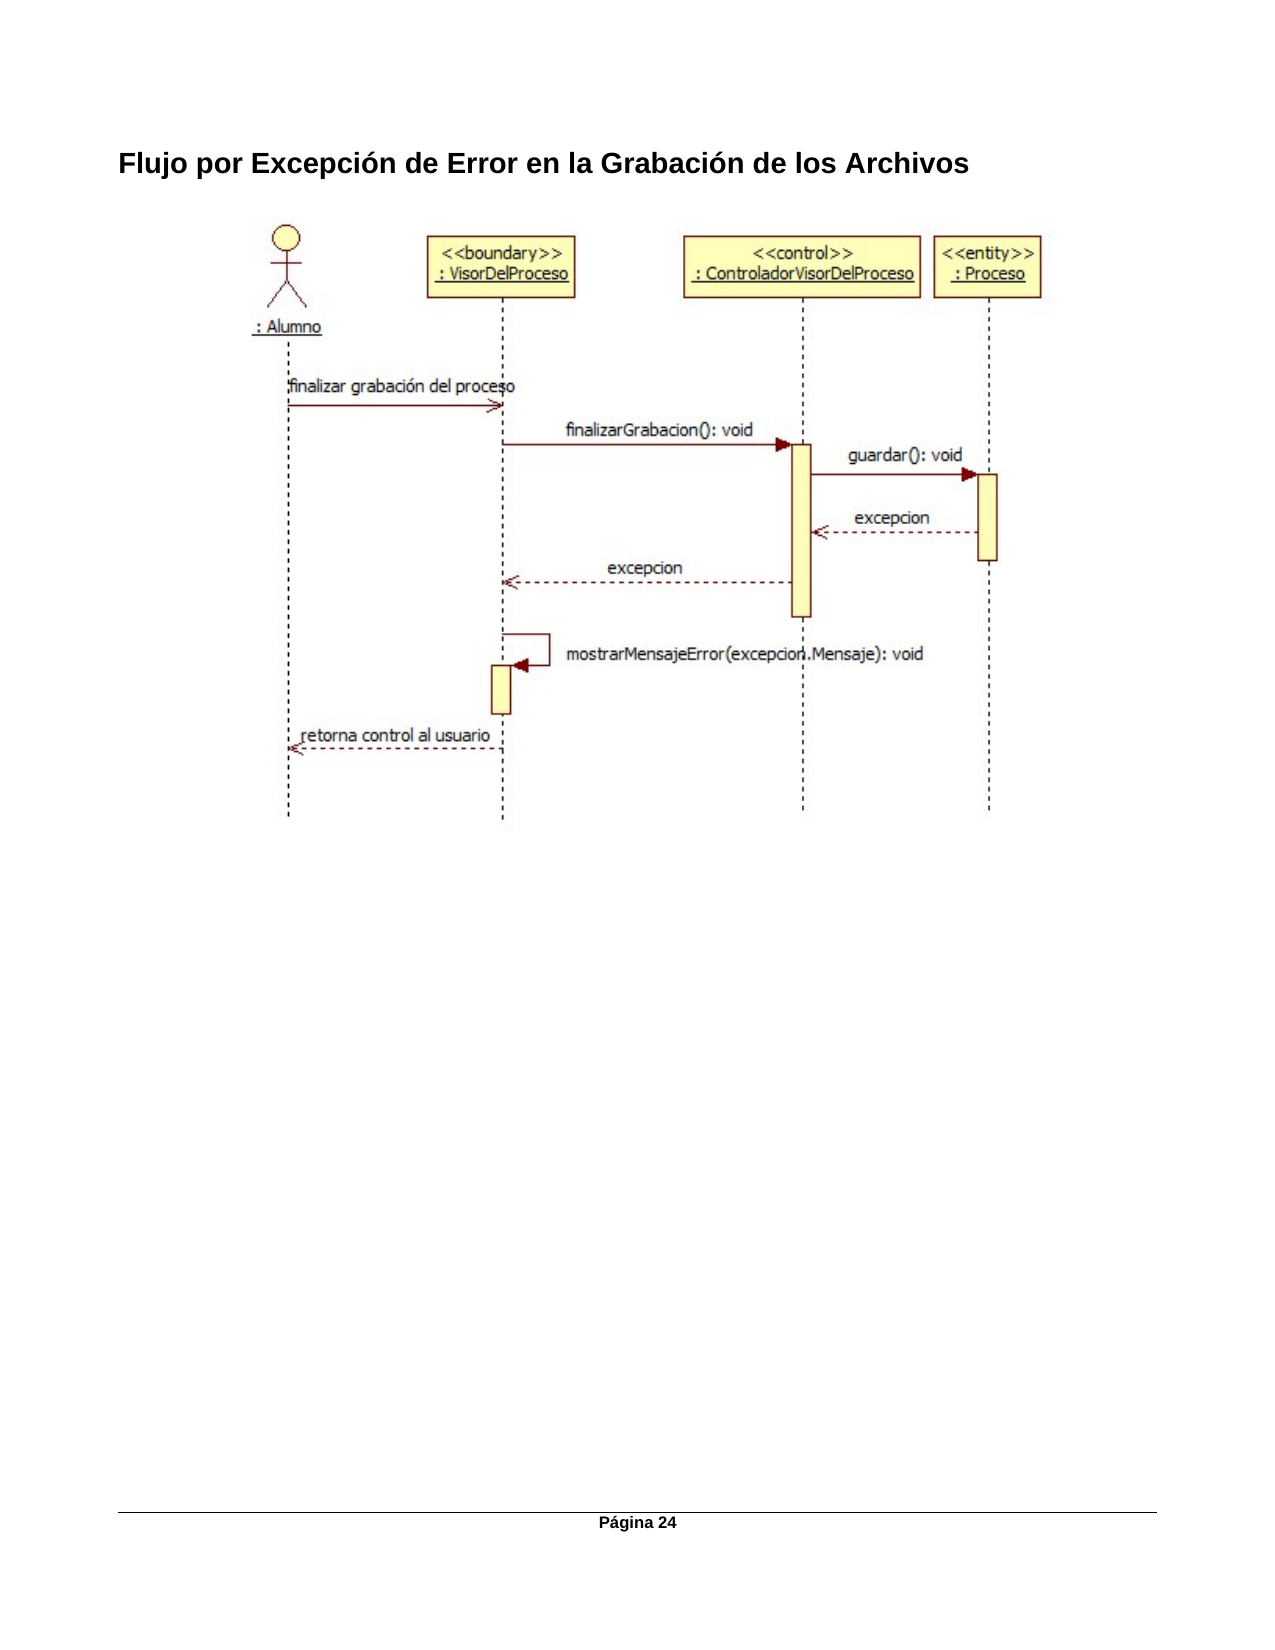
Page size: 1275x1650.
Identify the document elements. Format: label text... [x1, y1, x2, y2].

picture [202, 193, 1073, 856]
subtitle Flujo por Excepción de Error en la Grabación de los Archivos [118, 147, 1157, 180]
